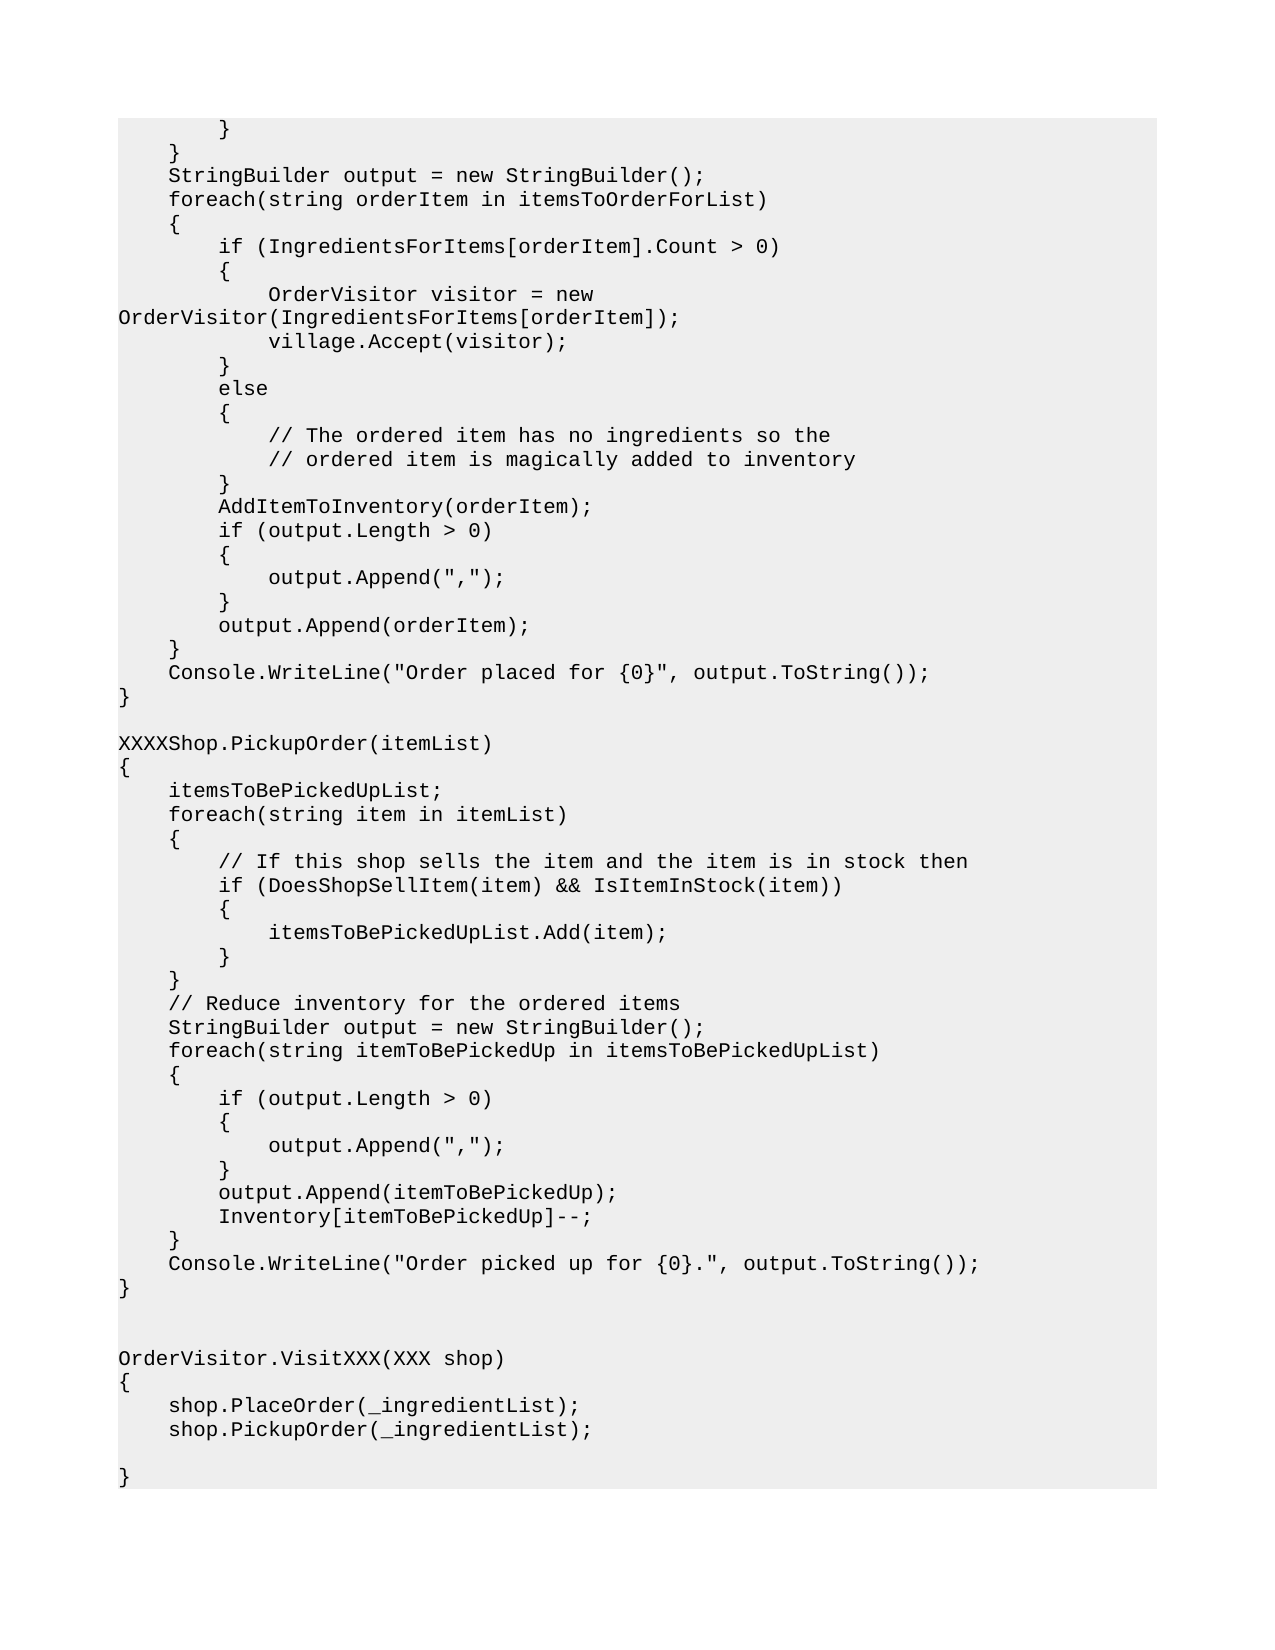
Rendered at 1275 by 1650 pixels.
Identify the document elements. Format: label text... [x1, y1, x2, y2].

text output.Append(orderItem); [118, 615, 1157, 638]
text } [118, 142, 1157, 165]
text { [118, 898, 1157, 922]
text if (output.Length > 0) [118, 1088, 1157, 1111]
text } [118, 638, 1157, 662]
text } [118, 473, 1157, 496]
text else [118, 378, 1157, 402]
text // The ordered item has no ingredients so the [118, 426, 1157, 449]
text StringBuilder output = new StringBuilder(); [118, 1017, 1157, 1040]
text // Reduce inventory for the ordered items [118, 993, 1157, 1017]
text { [118, 402, 1157, 426]
text { [118, 544, 1157, 567]
text itemsToBePickedUpList; [118, 780, 1157, 804]
text Console.WriteLine("Order picked up for {0}.", output.ToString()); [118, 1253, 1157, 1277]
text AddItemToInventory(orderItem); [118, 496, 1157, 520]
text OrderVisitor.VisitXXX(XXX shop) [118, 1348, 1157, 1371]
text output.Append(itemToBePickedUp); [118, 1182, 1157, 1206]
text shop.PlaceOrder(_ingredientList); [118, 1395, 1157, 1419]
text // If this shop sells the item and the item is in stock then [118, 851, 1157, 875]
text OrderVisitor visitor = new OrderVisitor(IngredientsForItems[orderItem]); [118, 284, 1157, 331]
text foreach(string orderItem in itemsToOrderForList) [118, 189, 1157, 213]
text Console.WriteLine("Order placed for {0}", output.ToString()); [118, 662, 1157, 686]
text { [118, 757, 1157, 780]
text } [118, 118, 1157, 142]
text foreach(string item in itemList) [118, 804, 1157, 827]
text if (IngredientsForItems[orderItem].Count > 0) [118, 236, 1157, 260]
text { [118, 260, 1157, 284]
text StringBuilder output = new StringBuilder(); [118, 165, 1157, 189]
text { [118, 213, 1157, 236]
text } [118, 686, 1157, 709]
text output.Append(","); [118, 1135, 1157, 1158]
text foreach(string itemToBePickedUp in itemsToBePickedUpList) [118, 1040, 1157, 1064]
text } [118, 1277, 1157, 1300]
text { [118, 1064, 1157, 1088]
text } [118, 591, 1157, 615]
text if (output.Length > 0) [118, 520, 1157, 544]
text // ordered item is magically added to inventory [118, 449, 1157, 473]
text } [118, 969, 1157, 993]
text } [118, 1229, 1157, 1253]
text { [118, 827, 1157, 851]
text } [118, 946, 1157, 969]
text } [118, 1158, 1157, 1182]
text } [118, 1466, 1157, 1489]
text { [118, 1111, 1157, 1135]
text itemsToBePickedUpList.Add(item); [118, 922, 1157, 946]
text XXXXShop.PickupOrder(itemList) [118, 733, 1157, 757]
text if (DoesShopSellItem(item) && IsItemInStock(item)) [118, 875, 1157, 898]
text { [118, 1371, 1157, 1395]
text Inventory[itemToBePickedUp]--; [118, 1206, 1157, 1229]
text } [118, 354, 1157, 378]
text shop.PickupOrder(_ingredientList); [118, 1419, 1157, 1442]
text village.Accept(visitor); [118, 331, 1157, 354]
text output.Append(","); [118, 567, 1157, 591]
